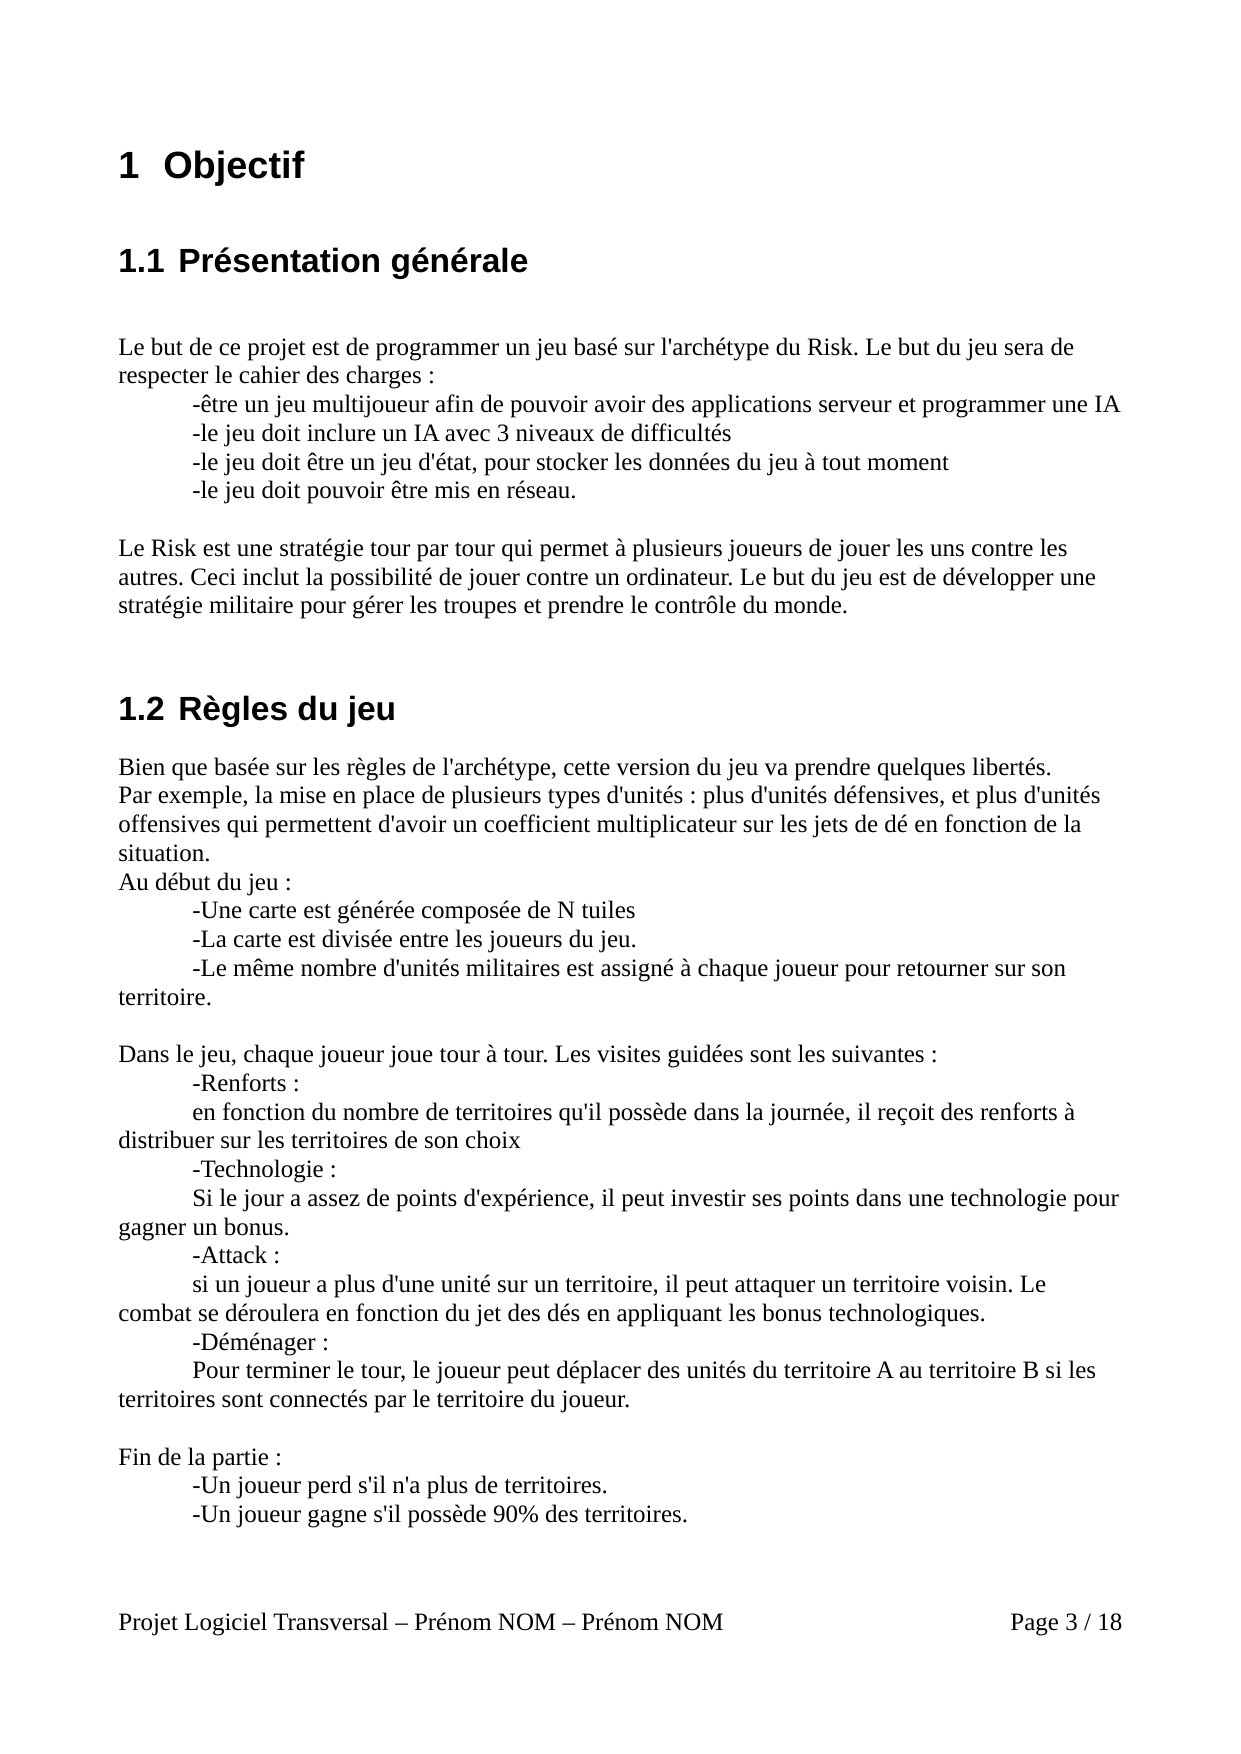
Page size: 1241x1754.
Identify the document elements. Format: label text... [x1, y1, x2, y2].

text Le but de ce projet est de programmer un jeu basé sur l'archétype du Risk. Le but du jeu sera de respecter le cahier des charges : [118, 332, 1122, 389]
text Pour terminer le tour, le joueur peut déplacer des unités du territoire A au territoire B si les territoires sont connectés par le territoire du joueur. [118, 1355, 1122, 1413]
text -le jeu doit inclure un IA avec 3 niveaux de difficultés [118, 418, 1122, 447]
text en fonction du nombre de territoires qu'il possède dans la journée, il reçoit des renforts à distribuer sur les territoires de son choix [118, 1097, 1122, 1154]
text -être un jeu multijoueur afin de pouvoir avoir des applications serveur et programmer une IA [118, 389, 1122, 418]
text si un joueur a plus d'une unité sur un territoire, il peut attaquer un territoire voisin. Le combat se déroulera en fonction du jet des dés en appliquant les bonus technologiques. [118, 1269, 1122, 1327]
subtitle Présentation générale [118, 241, 1122, 279]
text -Renforts : [118, 1068, 1122, 1097]
text -La carte est divisée entre les joueurs du jeu. [118, 924, 1122, 953]
text -Un joueur gagne s'il possède 90% des territoires. [118, 1499, 1122, 1528]
subtitle Règles du jeu [118, 689, 1122, 728]
text -Le même nombre d'unités militaires est assigné à chaque joueur pour retourner sur son territoire. [118, 953, 1122, 1010]
text -Technologie : [118, 1154, 1122, 1183]
text -le jeu doit pouvoir être mis en réseau. [118, 475, 1122, 504]
text Bien que basée sur les règles de l'archétype, cette version du jeu va prendre quelques libertés. [118, 752, 1122, 780]
text Si le jour a assez de points d'expérience, il peut investir ses points dans une technologie pour gagner un bonus. [118, 1183, 1122, 1240]
text Par exemple, la mise en place de plusieurs types d'unités : plus d'unités défensives, et plus d'unités offensives qui permettent d'avoir un coefficient multiplicateur sur les jets de dé en fonction de la situation. [118, 780, 1122, 867]
subtitle Objectif [118, 143, 1122, 187]
text Au début du jeu : [118, 867, 1122, 895]
text -Un joueur perd s'il n'a plus de territoires. [118, 1470, 1122, 1499]
text -le jeu doit être un jeu d'état, pour stocker les données du jeu à tout moment [118, 447, 1122, 475]
text Fin de la partie : [118, 1442, 1122, 1470]
text -Déménager : [118, 1327, 1122, 1355]
text -Attack : [118, 1240, 1122, 1269]
text -Une carte est générée composée de N tuiles [118, 895, 1122, 924]
text Le Risk est une stratégie tour par tour qui permet à plusieurs joueurs de jouer les uns contre les autres. Ceci inclut la possibilité de jouer contre un ordinateur. Le but du jeu est de développer une stratégie militaire pour gérer les troupes et prendre le contrôle du monde. [118, 533, 1122, 619]
text Dans le jeu, chaque joueur joue tour à tour. Les visites guidées sont les suivantes : [118, 1039, 1122, 1068]
